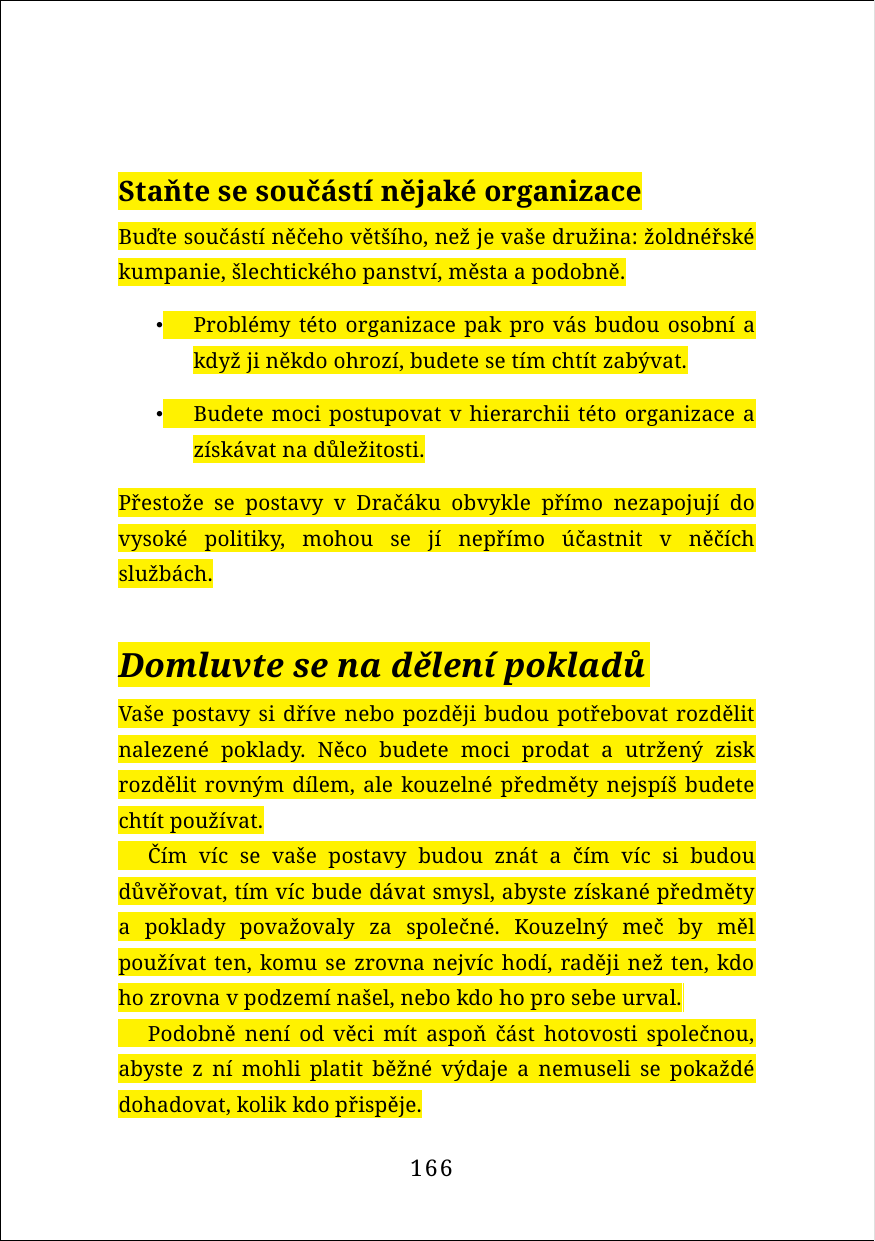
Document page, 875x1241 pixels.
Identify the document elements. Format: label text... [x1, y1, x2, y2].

text Buďte součástí něčeho většího, než je vaše družina: žoldnéřské kumpanie, šlechtického panství, města a podobně. [118, 222, 756, 286]
list Budete moci postupovat v hierarchii této organizace a získávat na důležitosti. [156, 399, 756, 463]
list Problémy této organizace pak pro vás budou osobní a když ji někdo ohrozí, budete se tím chtít zabývat. [156, 311, 756, 374]
text Vaše postavy si dříve nebo později budou potřebovat rozdělit nalezené poklady. Něco budete moci prodat a utržený zisk rozdělit rovným dílem, ale kouzelné předměty nejspíš budete chtít používat. Čím víc se vaše postavy budou znát a čím víc si budou důvěřovat, tím víc bude dávat smysl, abyste získané předměty a poklady považovaly za společné. Kouzelný meč by měl používat ten, komu se zrovna nejvíc hodí, raději než ten, kdo ho zrovna v podzemí našel, nebo kdo ho pro sebe urval. Podobně není od věci mít aspoň část hotovosti společnou, abyste z ní mohli platit běžné výdaje a nemuseli se pokaždé dohadovat, kolik kdo přispěje. [118, 699, 756, 1118]
subtitle Staňte se součástí nějaké organizace [118, 172, 756, 210]
subtitle Domluvte se na dělení pokladů [118, 642, 756, 687]
text Přestože se postavy v Dračáku obvykle přímo nezapojují do vysoké politiky, mohou se jí nepřímo účastnit v něčích službách. [118, 488, 756, 588]
